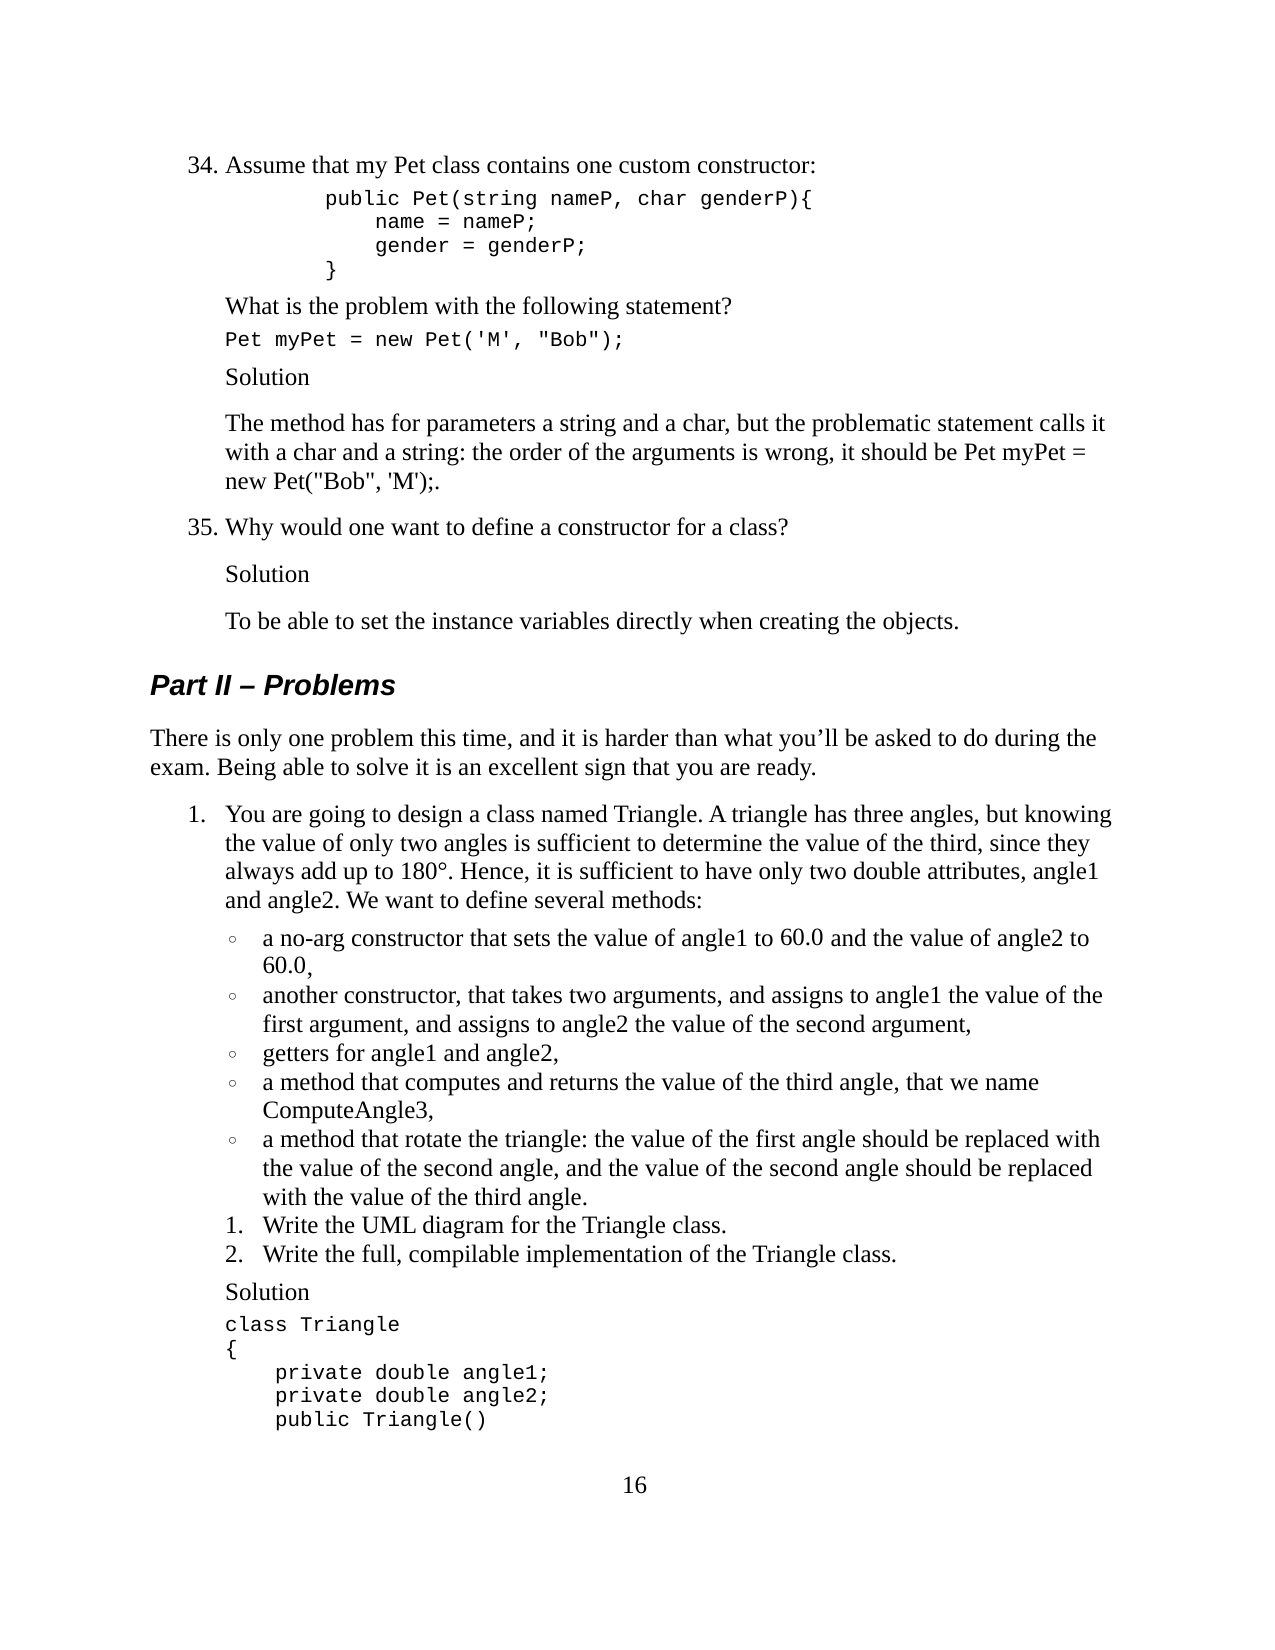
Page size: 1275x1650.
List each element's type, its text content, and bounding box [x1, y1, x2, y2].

list Write the full, compilable implementation of the Triangle class. [225, 1239, 1125, 1268]
list class Triangle [187, 1314, 1125, 1338]
list a no-arg constructor that sets the value of angle1 to and the value of angle2 to , [225, 923, 1125, 980]
text There is only one problem this time, and it is harder than what you’ll be asked to do during the exam. Being able to solve it is an excellent sign that you are ready. [150, 723, 1125, 781]
list Solution [187, 559, 1125, 588]
list private double angle2; [187, 1385, 1125, 1409]
list { [187, 1338, 1125, 1362]
list public Triangle() [187, 1409, 1125, 1433]
list Solution [187, 1277, 1125, 1306]
list Solution [187, 362, 1125, 390]
list To be able to set the instance variables directly when creating the objects. [187, 606, 1125, 634]
list name = nameP; [187, 211, 1125, 235]
list What is the problem with the following statement? [187, 291, 1125, 320]
list a method that computes and returns the value of the third angle, that we name ComputeAngle3, [225, 1067, 1125, 1124]
list getters for angle1 and angle2, [225, 1038, 1125, 1067]
list private double angle1; [187, 1362, 1125, 1385]
list Write the UML diagram for the Triangle class. [225, 1210, 1125, 1239]
subtitle Part II – Problems [150, 668, 1125, 702]
list a method that rotate the triangle: the value of the first angle should be replaced with the value of the second angle, and the value of the second angle should be replaced with the value of the third angle. [225, 1124, 1125, 1210]
list The method has for parameters a string and a char, but the problematic statement calls it with a char and a string: the order of the arguments is wrong, it should be Pet myPet = new Pet("Bob", 'M');. [187, 408, 1125, 494]
list You are going to design a class named Triangle. A triangle has three angles, but knowing the value of only two angles is sufficient to determine the value of the third, since they always add up to 180°. Hence, it is sufficient to have only two double attributes, angle1 and angle2. We want to define several methods: [187, 799, 1125, 914]
list } [187, 259, 1125, 282]
list gender = genderP; [187, 235, 1125, 259]
list public Pet(string nameP, char genderP){ [187, 188, 1125, 211]
list Assume that my Pet class contains one custom constructor: [187, 150, 1125, 179]
list Why would one want to define a constructor for a class? [187, 512, 1125, 541]
list Pet myPet = new Pet('M', "Bob"); [187, 329, 1125, 353]
list another constructor, that takes two arguments, and assigns to angle1 the value of the first argument, and assigns to angle2 the value of the second argument, [225, 980, 1125, 1038]
